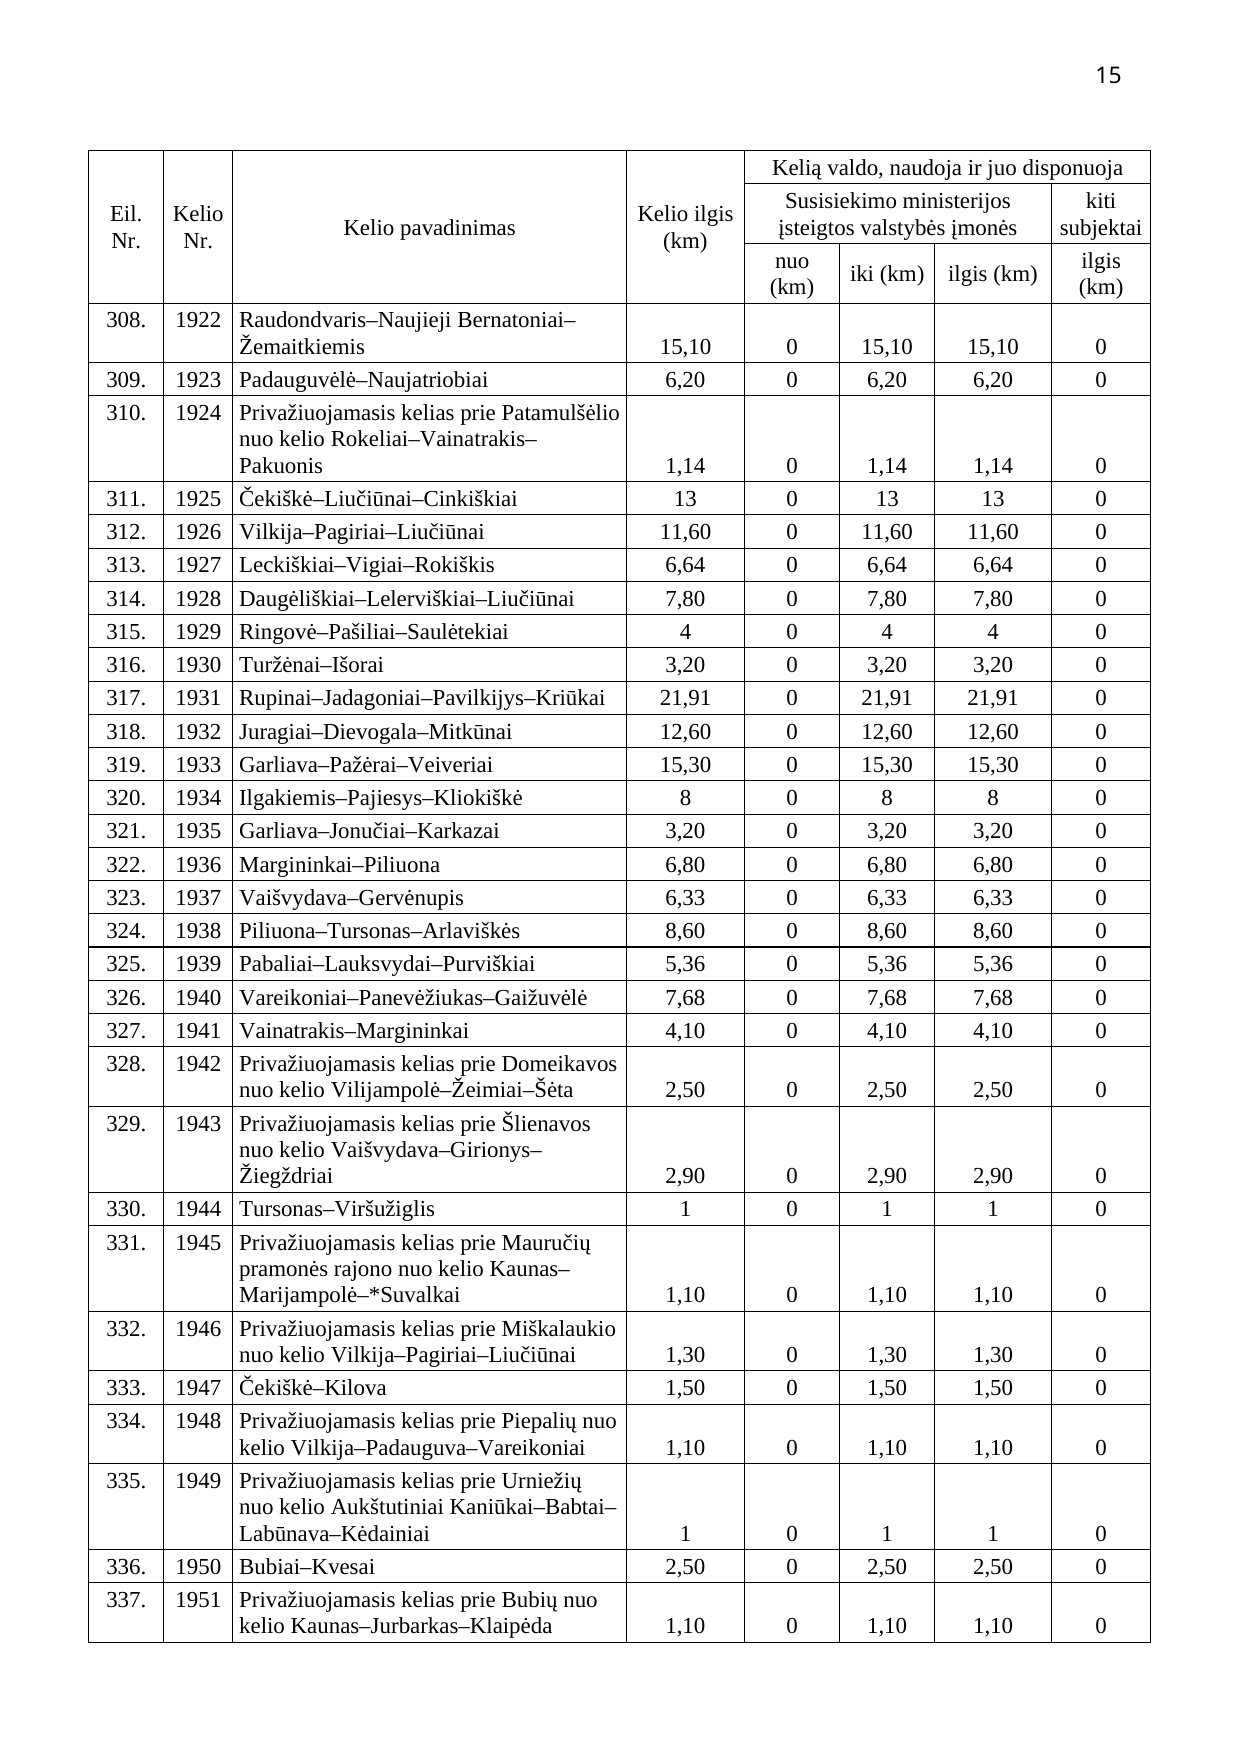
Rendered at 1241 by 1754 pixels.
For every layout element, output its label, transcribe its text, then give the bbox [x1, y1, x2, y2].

table_cell 11,60 [935, 515, 1051, 548]
table_cell 0 [1052, 682, 1150, 714]
table_cell 1,10 [840, 1583, 934, 1642]
table_cell 0 [1052, 1107, 1150, 1192]
table_cell 2,90 [627, 1107, 744, 1192]
table_cell 0 [745, 748, 839, 780]
table_cell 0 [745, 1371, 839, 1403]
table_cell 6,20 [627, 363, 744, 395]
table_cell Vaišvydava–Gervėnupis [233, 881, 626, 913]
table_cell 0 [1052, 815, 1150, 847]
table_cell 15,30 [840, 748, 934, 780]
table_cell 0 [745, 881, 839, 913]
table_cell Privažiuojamasis kelias prie Miškalaukio nuo kelio Vilkija–Pagiriai–Liučiūnai [233, 1312, 626, 1370]
table_cell 0 [745, 396, 839, 481]
table_cell 0 [1052, 848, 1150, 880]
table_cell 8,60 [627, 914, 744, 946]
table_cell 1,10 [627, 1405, 744, 1463]
table_cell 2,50 [935, 1550, 1051, 1582]
table_cell 0 [1052, 648, 1150, 681]
table_cell 1924 [164, 396, 232, 481]
table_cell 323. [89, 881, 163, 913]
table_cell 6,33 [935, 881, 1051, 913]
table_cell 336. [89, 1550, 163, 1582]
table_cell 4 [627, 615, 744, 647]
table_cell 5,36 [935, 948, 1051, 979]
table_cell 0 [745, 848, 839, 880]
table_cell Susisiekimo ministerijos įsteigtos valstybės įmonės [745, 184, 1051, 243]
table_cell Privažiuojamasis kelias prie Domeikavos nuo kelio Vilijampolė–Žeimiai–Šėta [233, 1047, 626, 1106]
table_cell 320. [89, 781, 163, 813]
table_header Eil. Nr. [89, 151, 163, 302]
table_cell Leckiškiai–Vigiai–Rokiškis [233, 549, 626, 581]
table_cell 0 [1052, 515, 1150, 548]
table_cell 6,33 [627, 881, 744, 913]
table_cell 1949 [164, 1464, 232, 1549]
table_cell Ilgakiemis–Pajiesys–Kliokiškė [233, 781, 626, 813]
table_cell 1942 [164, 1047, 232, 1106]
table_cell 1925 [164, 482, 232, 514]
table_cell Privažiuojamasis kelias prie Bubių nuo kelio Kaunas–Jurbarkas–Klaipėda [233, 1583, 626, 1642]
table_cell 1937 [164, 881, 232, 913]
table_cell 15,30 [627, 748, 744, 780]
table_cell 1,30 [935, 1312, 1051, 1370]
table_cell Vilkija–Pagiriai–Liučiūnai [233, 515, 626, 548]
table_cell 0 [1052, 615, 1150, 647]
table_cell 0 [1052, 1405, 1150, 1463]
table_cell 2,90 [840, 1107, 934, 1192]
table_cell 0 [745, 981, 839, 1013]
table_cell 0 [1052, 781, 1150, 813]
table_cell ilgis (km) [1052, 244, 1150, 302]
table_cell 2,50 [627, 1550, 744, 1582]
table_cell 311. [89, 482, 163, 514]
table_cell 0 [1052, 1550, 1150, 1582]
table_cell 3,20 [840, 815, 934, 847]
table_cell 0 [745, 682, 839, 714]
table_cell 2,50 [840, 1550, 934, 1582]
table_cell 12,60 [840, 715, 934, 747]
table_cell 0 [1052, 1014, 1150, 1046]
table_cell 13 [840, 482, 934, 514]
table_cell 315. [89, 615, 163, 647]
table_cell Daugėliškiai–Lelerviškiai–Liučiūnai [233, 582, 626, 614]
table_cell 0 [745, 715, 839, 747]
table_cell 3,20 [627, 815, 744, 847]
table_cell 4 [935, 615, 1051, 647]
table_cell 0 [1052, 914, 1150, 946]
table_cell 6,64 [627, 549, 744, 581]
table_cell 0 [1052, 396, 1150, 481]
table_cell ilgis (km) [935, 244, 1051, 302]
table_cell 308. [89, 304, 163, 362]
table_cell 0 [745, 1583, 839, 1642]
table_cell 0 [745, 515, 839, 548]
table_cell 8,60 [935, 914, 1051, 946]
table_cell 1 [935, 1193, 1051, 1225]
table_cell Pabaliai–Lauksvydai–Purviškiai [233, 948, 626, 979]
table_cell 1935 [164, 815, 232, 847]
table_cell Piliuona–Tursonas–Arlaviškės [233, 914, 626, 946]
table_cell 3,20 [840, 648, 934, 681]
table_cell 1941 [164, 1014, 232, 1046]
table_cell 1950 [164, 1550, 232, 1582]
table_cell 0 [745, 1193, 839, 1225]
table_cell 0 [1052, 715, 1150, 747]
table_cell 8 [935, 781, 1051, 813]
table_cell Privažiuojamasis kelias prie Mauručių pramonės rajono nuo kelio Kaunas–Marijampolė–*Suvalkai [233, 1226, 626, 1311]
table_cell 1936 [164, 848, 232, 880]
table_cell 335. [89, 1464, 163, 1549]
table_cell 15,10 [840, 304, 934, 362]
table_cell 5,36 [840, 948, 934, 979]
table_cell nuo (km) [745, 244, 839, 302]
table_cell 310. [89, 396, 163, 481]
table_header Kelią valdo, naudoja ir juo disponuoja [745, 151, 1150, 183]
table_cell 12,60 [627, 715, 744, 747]
table_cell 3,20 [627, 648, 744, 681]
table_cell 1931 [164, 682, 232, 714]
table_cell 0 [1052, 748, 1150, 780]
table_cell Ringovė–Pašiliai–Saulėtekiai [233, 615, 626, 647]
table_cell 1926 [164, 515, 232, 548]
table_cell 15,10 [627, 304, 744, 362]
table_cell 0 [1052, 1193, 1150, 1225]
table_cell 1,14 [627, 396, 744, 481]
table_cell 3,20 [935, 815, 1051, 847]
table_cell 330. [89, 1193, 163, 1225]
table_cell 2,50 [840, 1047, 934, 1106]
table_cell 8,60 [840, 914, 934, 946]
table_cell 1 [627, 1464, 744, 1549]
table_cell 1927 [164, 549, 232, 581]
table_cell 1923 [164, 363, 232, 395]
table_cell 0 [745, 1226, 839, 1311]
table_cell Turžėnai–Išorai [233, 648, 626, 681]
table_cell 309. [89, 363, 163, 395]
table_cell 0 [745, 1014, 839, 1046]
table_cell 1951 [164, 1583, 232, 1642]
table_cell Čekiškė–Kilova [233, 1371, 626, 1403]
table_cell Privažiuojamasis kelias prie Šlienavos nuo kelio Vaišvydava–Girionys–Žiegždriai [233, 1107, 626, 1192]
table_cell 1,10 [840, 1405, 934, 1463]
table_cell 322. [89, 848, 163, 880]
table_cell 4,10 [840, 1014, 934, 1046]
table_cell 0 [1052, 981, 1150, 1013]
table_cell 4,10 [627, 1014, 744, 1046]
table_cell 1 [840, 1464, 934, 1549]
table_cell 1943 [164, 1107, 232, 1192]
table_cell 337. [89, 1583, 163, 1642]
table_cell 1,14 [840, 396, 934, 481]
table_cell 319. [89, 748, 163, 780]
table_cell kiti subjektai [1052, 184, 1150, 243]
table_cell 13 [935, 482, 1051, 514]
table_cell 1922 [164, 304, 232, 362]
table_cell 21,91 [935, 682, 1051, 714]
table_cell 314. [89, 582, 163, 614]
table_cell Privažiuojamasis kelias prie Urniežių nuo kelio Aukštutiniai Kaniūkai–Babtai–Labūnava–Kėdainiai [233, 1464, 626, 1549]
table_cell 8 [840, 781, 934, 813]
table_cell Juragiai–Dievogala–Mitkūnai [233, 715, 626, 747]
table_cell 0 [745, 1107, 839, 1192]
table_cell 1 [935, 1464, 1051, 1549]
table_header Kelio ilgis (km) [627, 151, 744, 302]
table_cell 6,80 [627, 848, 744, 880]
table_cell Vareikoniai–Panevėžiukas–Gaižuvėlė [233, 981, 626, 1013]
table_cell 0 [1052, 1312, 1150, 1370]
table_cell 11,60 [627, 515, 744, 548]
table_cell 0 [1052, 881, 1150, 913]
table_cell 0 [745, 781, 839, 813]
table_cell 1,50 [840, 1371, 934, 1403]
table_cell 12,60 [935, 715, 1051, 747]
table_cell 317. [89, 682, 163, 714]
table_cell 0 [745, 304, 839, 362]
table_header Kelio pavadinimas [233, 151, 626, 302]
table_cell 0 [1052, 1047, 1150, 1106]
table_cell Tursonas–Viršužiglis [233, 1193, 626, 1225]
table_cell 0 [1052, 948, 1150, 979]
table_cell 7,80 [840, 582, 934, 614]
table_cell 0 [745, 1047, 839, 1106]
table_cell 6,64 [840, 549, 934, 581]
table_cell Čekiškė–Liučiūnai–Cinkiškiai [233, 482, 626, 514]
table_cell 7,80 [935, 582, 1051, 614]
table_cell 1,10 [935, 1405, 1051, 1463]
table_cell Privažiuojamasis kelias prie Patamulšėlio nuo kelio Rokeliai–Vainatrakis–Pakuonis [233, 396, 626, 481]
table_cell 328. [89, 1047, 163, 1106]
table_cell 332. [89, 1312, 163, 1370]
table_cell 0 [745, 1312, 839, 1370]
table_cell 15,30 [935, 748, 1051, 780]
table_cell 3,20 [935, 648, 1051, 681]
table_cell 324. [89, 914, 163, 946]
table_cell 325. [89, 948, 163, 979]
table_cell 0 [1052, 582, 1150, 614]
table_cell 15,10 [935, 304, 1051, 362]
table_cell 13 [627, 482, 744, 514]
table_cell Padauguvėlė–Naujatriobiai [233, 363, 626, 395]
table_cell 0 [745, 615, 839, 647]
table_cell 331. [89, 1226, 163, 1311]
table_cell 326. [89, 981, 163, 1013]
table_cell 0 [1052, 549, 1150, 581]
table_cell 0 [745, 582, 839, 614]
table_cell 6,64 [935, 549, 1051, 581]
table_cell 329. [89, 1107, 163, 1192]
table_cell 1 [627, 1193, 744, 1225]
table_cell 2,90 [935, 1107, 1051, 1192]
table_cell 0 [745, 1405, 839, 1463]
table_cell 1,10 [840, 1226, 934, 1311]
table_cell 1944 [164, 1193, 232, 1225]
table_cell 6,80 [935, 848, 1051, 880]
table_cell 2,50 [935, 1047, 1051, 1106]
table_cell Raudondvaris–Naujieji Bernatoniai–Žemaitkiemis [233, 304, 626, 362]
table_cell 7,80 [627, 582, 744, 614]
table_cell 0 [745, 363, 839, 395]
table_cell Garliava–Jonučiai–Karkazai [233, 815, 626, 847]
table_cell 1946 [164, 1312, 232, 1370]
table_cell 1 [840, 1193, 934, 1225]
table_cell 0 [745, 914, 839, 946]
table_cell 333. [89, 1371, 163, 1403]
table_cell 1,30 [840, 1312, 934, 1370]
table_cell 7,68 [935, 981, 1051, 1013]
table_cell 21,91 [840, 682, 934, 714]
table_cell 4 [840, 615, 934, 647]
table_cell 2,50 [627, 1047, 744, 1106]
table_cell 1934 [164, 781, 232, 813]
table_cell 0 [1052, 1226, 1150, 1311]
table_cell Privažiuojamasis kelias prie Piepalių nuo kelio Vilkija–Padauguva–Vareikoniai [233, 1405, 626, 1463]
table_cell 321. [89, 815, 163, 847]
table_cell 1929 [164, 615, 232, 647]
table_cell 1928 [164, 582, 232, 614]
table_cell Rupinai–Jadagoniai–Pavilkijys–Kriūkai [233, 682, 626, 714]
table_cell 0 [745, 482, 839, 514]
table_cell 6,20 [935, 363, 1051, 395]
table_cell 1,30 [627, 1312, 744, 1370]
table_cell 0 [1052, 1464, 1150, 1549]
table_cell 1930 [164, 648, 232, 681]
table_cell 334. [89, 1405, 163, 1463]
table_cell 4,10 [935, 1014, 1051, 1046]
table_cell 0 [745, 815, 839, 847]
table_header Kelio Nr. [164, 151, 232, 302]
table_cell 0 [745, 948, 839, 979]
table_cell 313. [89, 549, 163, 581]
table_cell Margininkai–Piliuona [233, 848, 626, 880]
table_cell 0 [745, 648, 839, 681]
table_cell 8 [627, 781, 744, 813]
table_cell 0 [1052, 363, 1150, 395]
table_cell 5,36 [627, 948, 744, 979]
table_cell 1,50 [627, 1371, 744, 1403]
table_cell 1947 [164, 1371, 232, 1403]
table_cell 1,14 [935, 396, 1051, 481]
table_cell 1948 [164, 1405, 232, 1463]
table_cell 7,68 [627, 981, 744, 1013]
table_cell 0 [1052, 304, 1150, 362]
table_cell 1,50 [935, 1371, 1051, 1403]
table_cell 1945 [164, 1226, 232, 1311]
table_cell 312. [89, 515, 163, 548]
table_cell 0 [1052, 1583, 1150, 1642]
table_cell Bubiai–Kvesai [233, 1550, 626, 1582]
table_cell 327. [89, 1014, 163, 1046]
table_cell 1,10 [935, 1226, 1051, 1311]
table_cell 21,91 [627, 682, 744, 714]
table_cell Garliava–Pažėrai–Veiveriai [233, 748, 626, 780]
table_cell 1,10 [627, 1226, 744, 1311]
table_cell 11,60 [840, 515, 934, 548]
table_cell 1938 [164, 914, 232, 946]
table_cell 0 [745, 1550, 839, 1582]
table_cell iki (km) [840, 244, 934, 302]
table_cell 0 [1052, 482, 1150, 514]
table_cell 6,80 [840, 848, 934, 880]
table_cell 0 [745, 1464, 839, 1549]
table_cell 1933 [164, 748, 232, 780]
table_cell 6,33 [840, 881, 934, 913]
table_cell 1940 [164, 981, 232, 1013]
table_cell 316. [89, 648, 163, 681]
table_cell Vainatrakis–Margininkai [233, 1014, 626, 1046]
table_cell 6,20 [840, 363, 934, 395]
table_cell 318. [89, 715, 163, 747]
table_cell 1932 [164, 715, 232, 747]
table_cell 0 [745, 549, 839, 581]
table_cell 7,68 [840, 981, 934, 1013]
table_cell 1,10 [627, 1583, 744, 1642]
table_cell 0 [1052, 1371, 1150, 1403]
table_cell 1,10 [935, 1583, 1051, 1642]
table_cell 1939 [164, 948, 232, 979]
